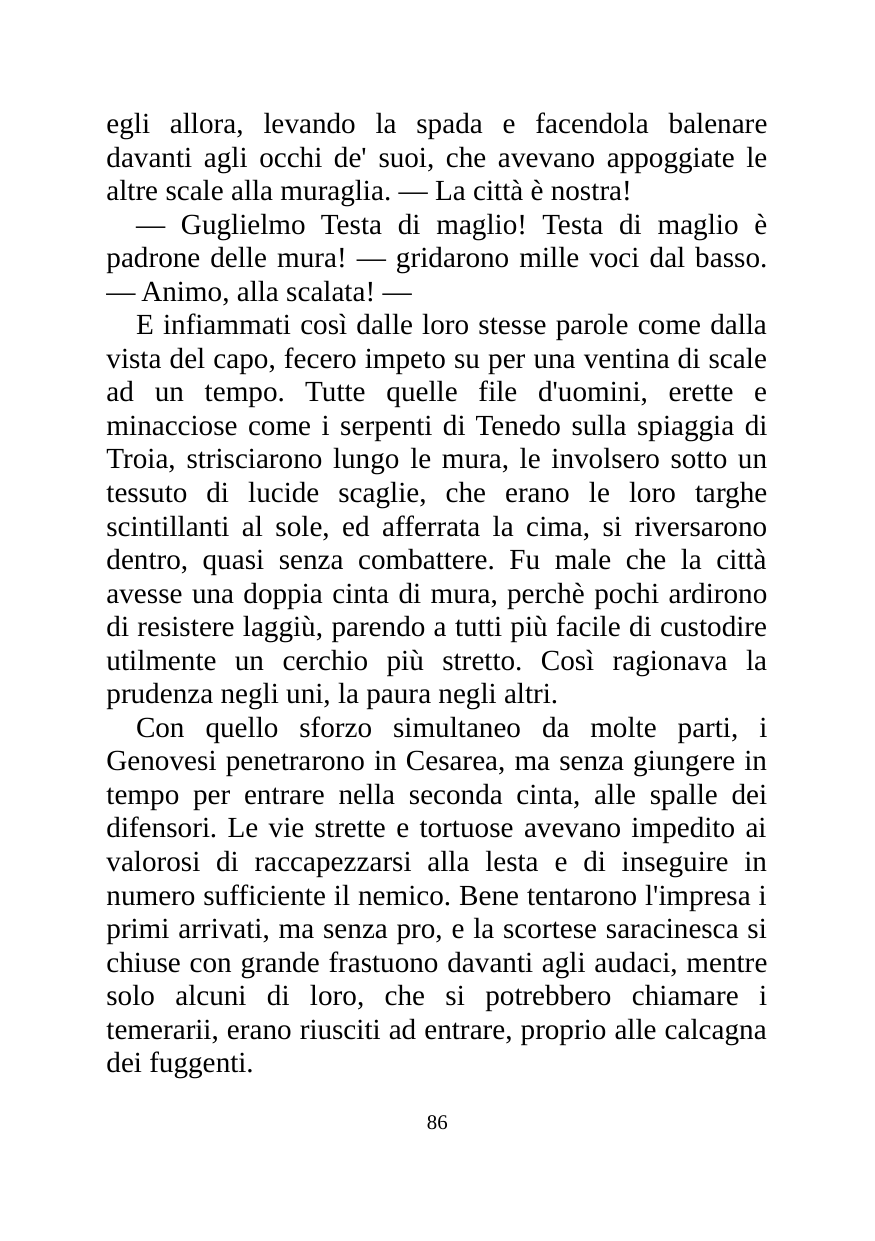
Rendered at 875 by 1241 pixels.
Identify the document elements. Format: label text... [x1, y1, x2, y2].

text egli allora, levando la spada e facendola balenare davanti agli occhi de' suoi, che avevano appoggiate le altre scale alla muraglia. — La città è nostra! [106, 106, 768, 207]
text — Guglielmo Testa di maglio! Testa di maglio è padrone delle mura! — gridarono mille voci dal basso. — Animo, alla scalata! — [106, 207, 768, 307]
text E infiammati così dalle loro stesse parole come dalla vista del capo, fecero impeto su per una ventina di scale ad un tempo. Tutte quelle file d'uomini, erette e minacciose come i serpenti di Tenedo sulla spiaggia di Troia, strisciarono lungo le mura, le involsero sotto un tessuto di lucide scaglie, che erano le loro targhe scintillanti al sole, ed afferrata la cima, si riversarono dentro, quasi senza combattere. Fu male che la città avesse una doppia cinta di mura, perchè pochi ardirono di resistere laggiù, parendo a tutti più facile di custodire utilmente un cerchio più stretto. Così ragionava la prudenza negli uni, la paura negli altri. [106, 307, 768, 710]
text Con quello sforzo simultaneo da molte parti, i Genovesi penetrarono in Cesarea, ma senza giungere in tempo per entrare nella seconda cinta, alle spalle dei difensori. Le vie strette e tortuose avevano impedito ai valorosi di raccapezzarsi alla lesta e di inseguire in numero sufficiente il nemico. Bene tentarono l'impresa i primi arrivati, ma senza pro, e la scortese saracinesca si chiuse con grande frastuono davanti agli audaci, mentre solo alcuni di loro, che si potrebbero chiamare i temerarii, erano riusciti ad entrare, proprio alle calcagna dei fuggenti. [106, 710, 768, 1079]
